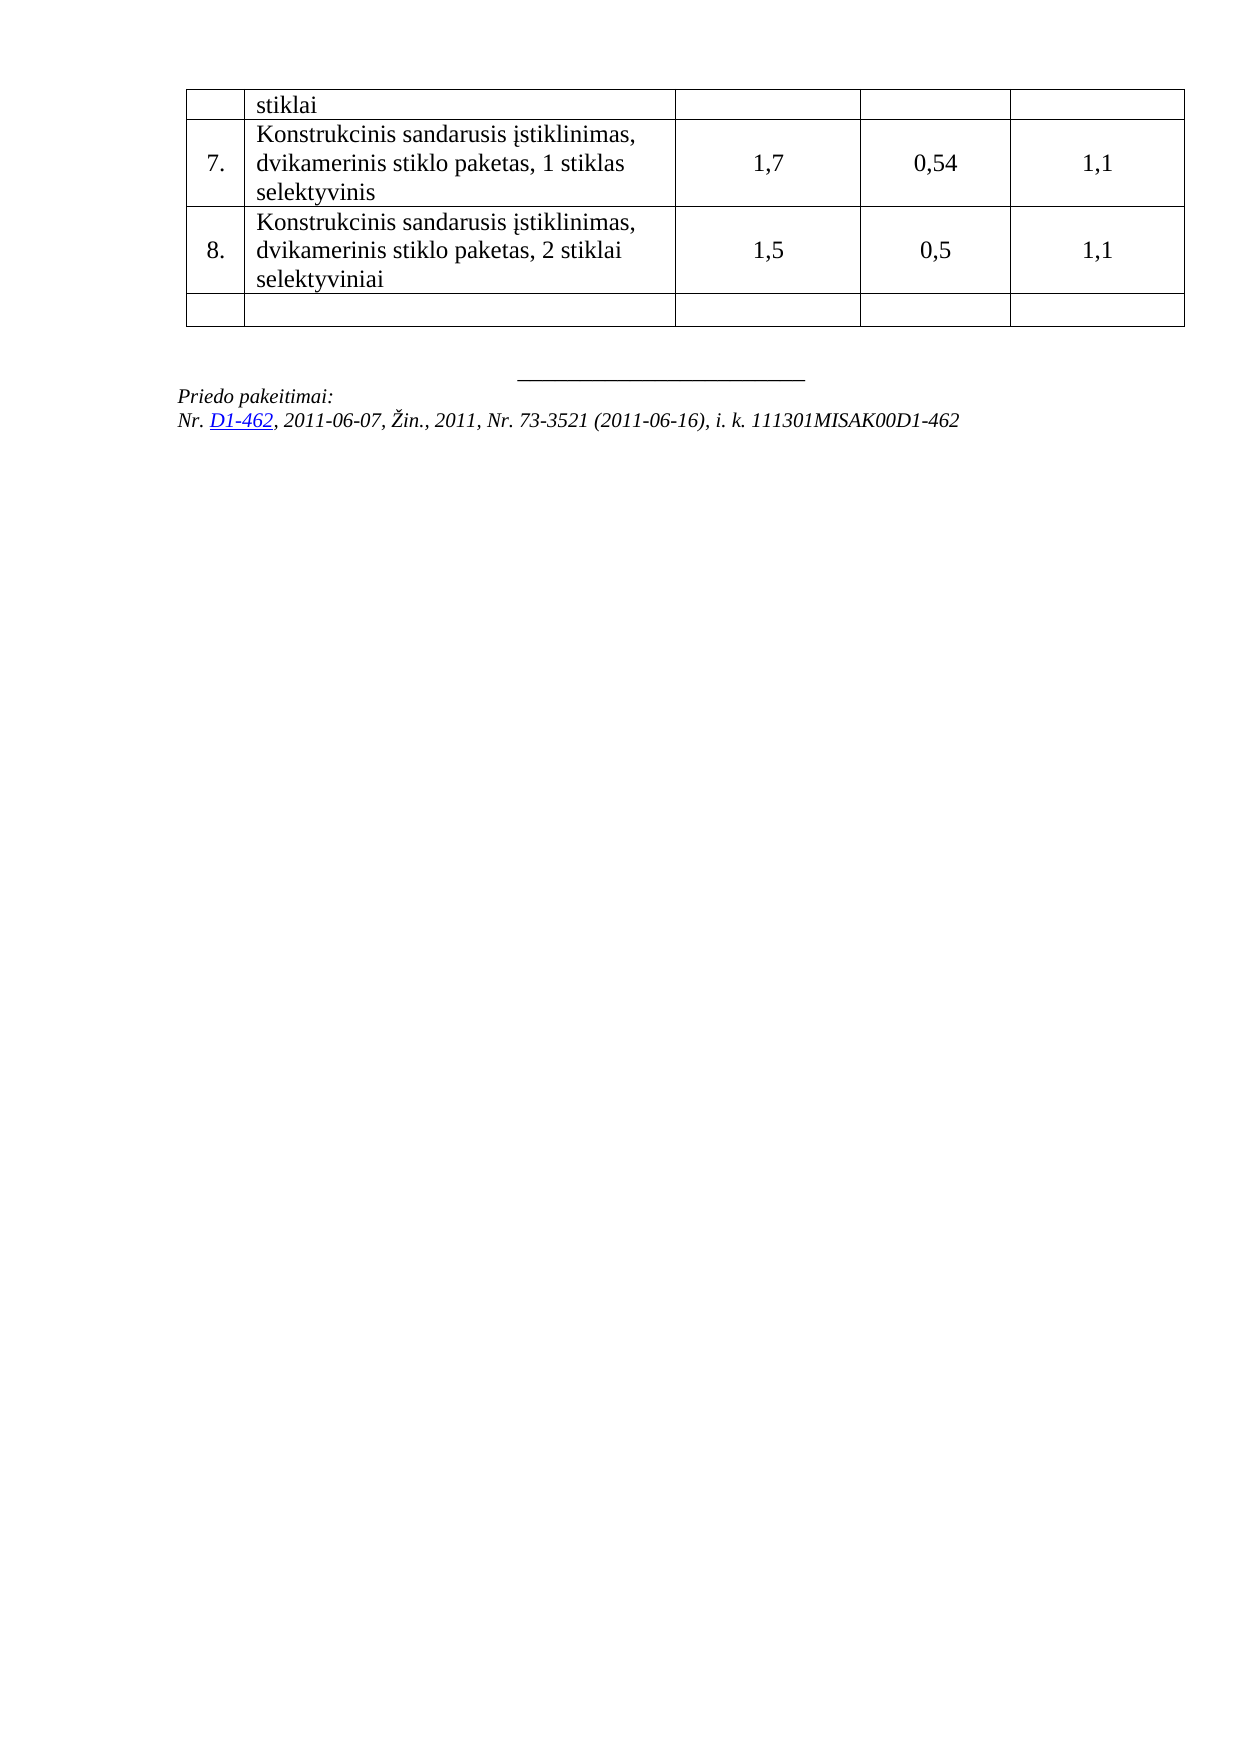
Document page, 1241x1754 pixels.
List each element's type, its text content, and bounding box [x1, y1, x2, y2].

table_cell [676, 294, 860, 326]
table_cell [861, 90, 1010, 118]
table_cell 0,5 [861, 207, 1010, 293]
text Priedo pakeitimai: [177, 384, 1151, 408]
table_cell 0,54 [861, 120, 1010, 206]
table_cell [676, 90, 860, 118]
text Nr. D1-462, 2011-06-07, Žin., 2011, Nr. 73-3521 (2011-06-16), i. k. 111301MISAK00D1-462 [177, 408, 1151, 432]
table_cell 8. [187, 207, 244, 293]
table_cell [1011, 294, 1184, 326]
table_cell [187, 294, 244, 326]
table_cell [861, 294, 1010, 326]
table_cell [187, 90, 244, 118]
text _______________________ [177, 356, 1151, 384]
table_cell [1011, 90, 1184, 118]
table_cell 1,1 [1011, 120, 1184, 206]
table_cell Konstrukcinis sandarusis įstiklinimas, dvikamerinis stiklo paketas, 2 stiklai selektyviniai [245, 207, 675, 293]
table_cell 1,1 [1011, 207, 1184, 293]
table_cell Konstrukcinis sandarusis įstiklinimas, dvikamerinis stiklo paketas, 1 stiklas selektyvinis [245, 120, 675, 206]
table_cell 1,5 [676, 207, 860, 293]
table_cell 7. [187, 120, 244, 206]
table_cell 1,7 [676, 120, 860, 206]
table_cell stiklai [245, 90, 675, 118]
table_cell [245, 294, 675, 326]
